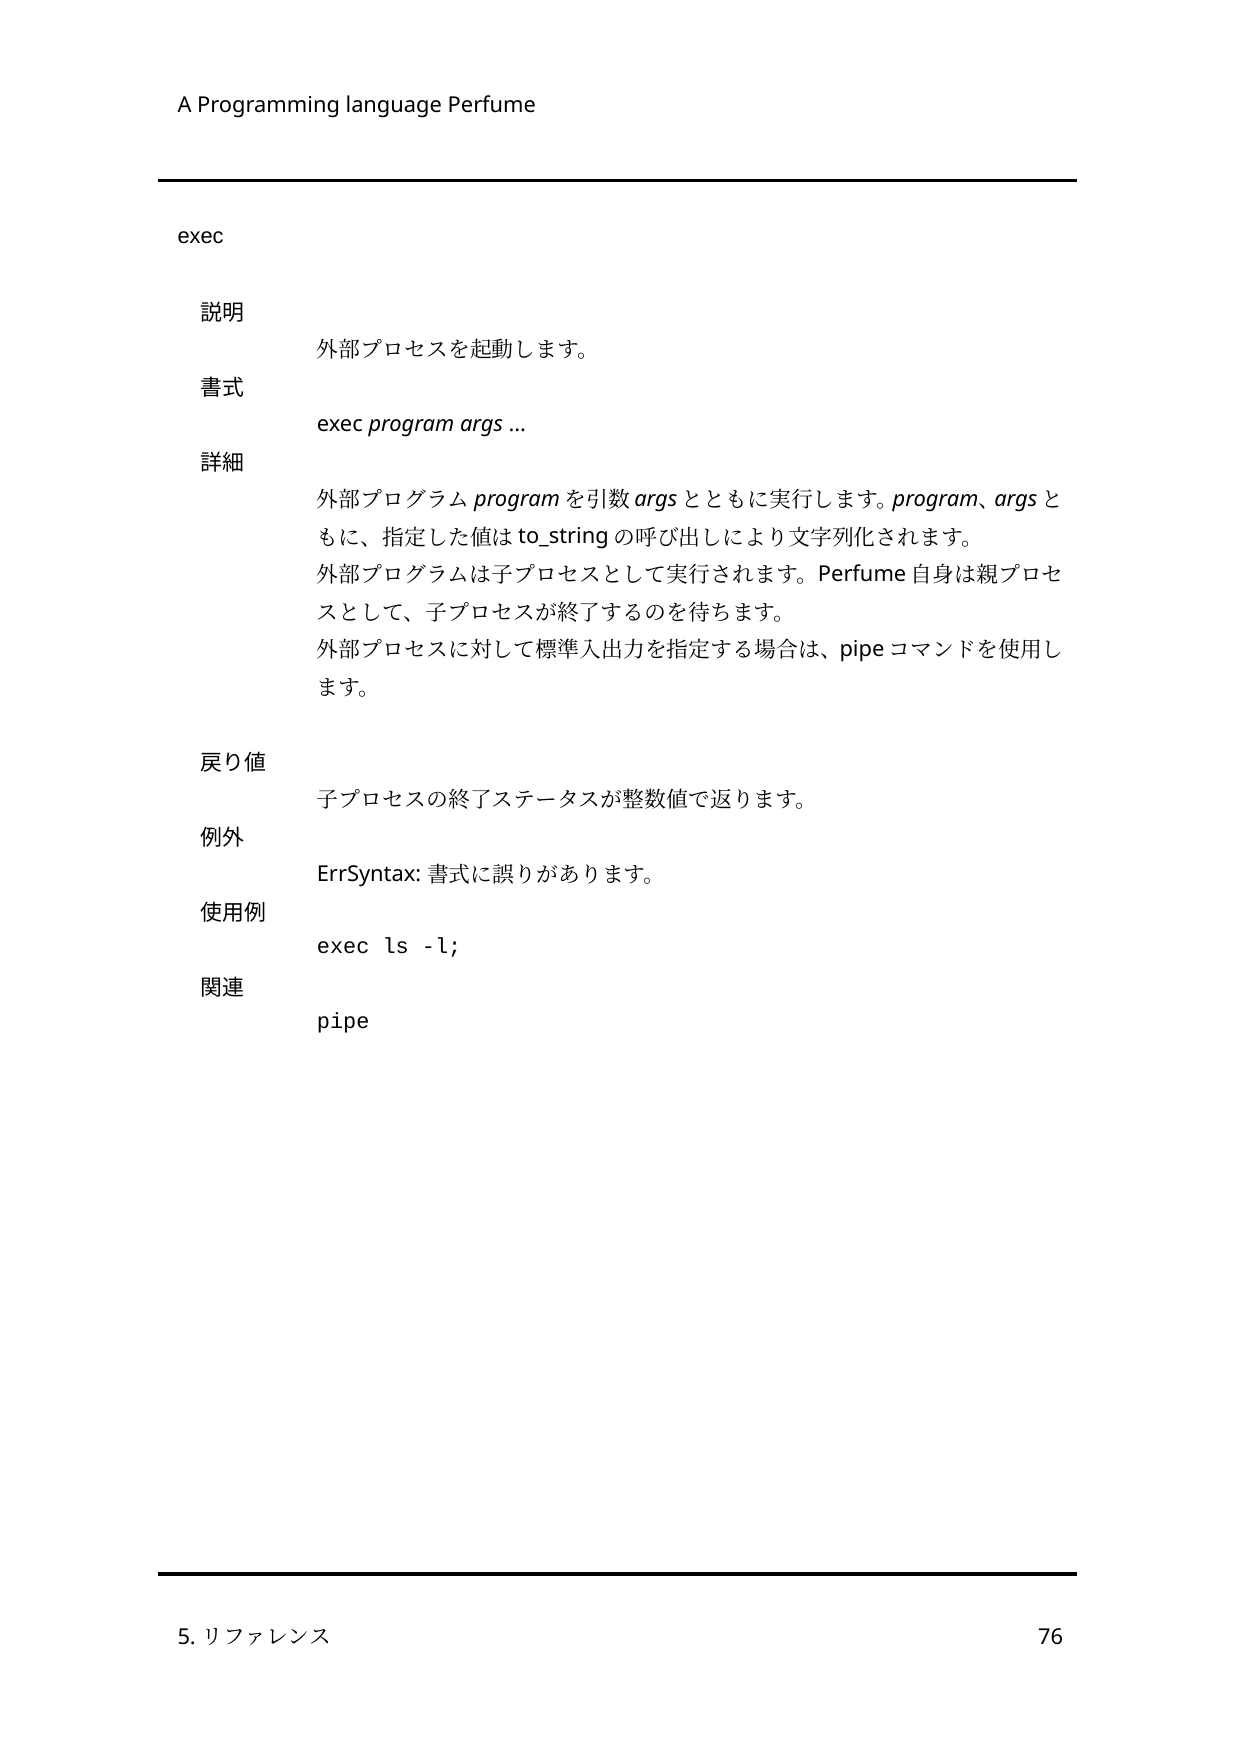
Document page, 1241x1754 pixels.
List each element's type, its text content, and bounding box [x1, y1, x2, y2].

table_cell 関連 [200, 967, 317, 1054]
table_cell pipe [317, 967, 1063, 1054]
table_cell ErrSyntax: 書式に誤りがあります。 [317, 817, 1063, 892]
table_cell 詳細 [200, 442, 317, 717]
table_cell 子プロセスの終了ステータスが整数値で返ります。 [317, 717, 1063, 817]
table_cell 外部プログラムprogramを引数argsとともに実行します。program、argsともに、指定した値はto_stringの呼び出しにより文字列化されます。 外部プログラムは子プロセスとして実行されます。Perfume自身は親プロセスとして、子プロセスが終了するのを待ちます。 外部プロセスに対して標準入出力を指定する場合は、pipeコマンドを使用します。 [317, 442, 1063, 717]
subtitle exec [177, 217, 1063, 254]
table_cell 戻り値 [200, 717, 317, 817]
table_cell exec ls -l; [317, 892, 1063, 967]
table_cell 使用例 [200, 892, 317, 967]
table_cell 例外 [200, 817, 317, 892]
table_cell exec program args ... [317, 367, 1063, 442]
table_cell 書式 [200, 367, 317, 442]
table_header 説明 [200, 292, 317, 367]
table_header 外部プロセスを起動します。 [317, 292, 1063, 367]
